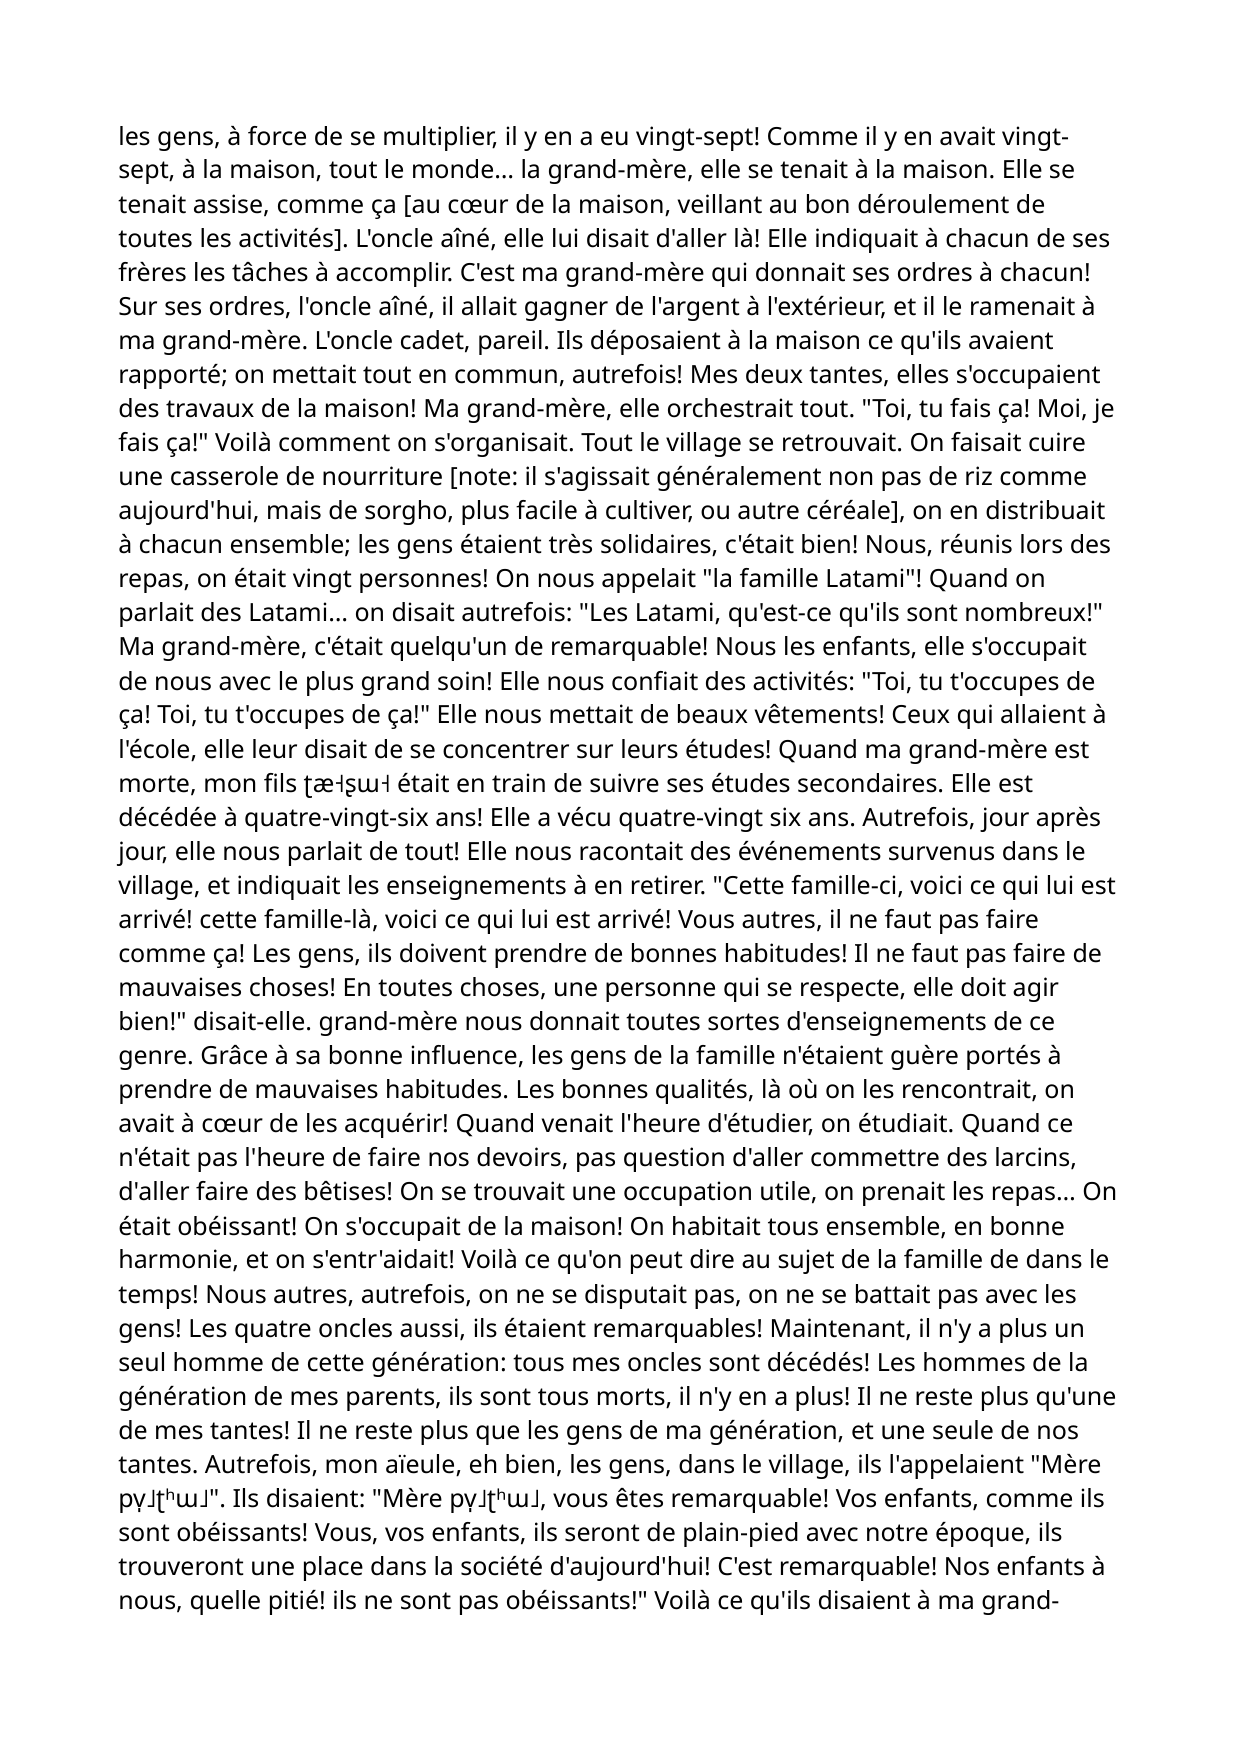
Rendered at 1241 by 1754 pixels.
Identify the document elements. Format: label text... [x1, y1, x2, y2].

text les gens, à force de se multiplier, il y en a eu vingt-sept! Comme il y en avait vingt-sept, à la maison, tout le monde… la grand-mère, elle se tenait à la maison. Elle se tenait assise, comme ça [au cœur de la maison, veillant au bon déroulement de toutes les activités]. L'oncle aîné, elle lui disait d'aller là! Elle indiquait à chacun de ses frères les tâches à accomplir. C'est ma grand-mère qui donnait ses ordres à chacun! Sur ses ordres, l'oncle aîné, il allait gagner de l'argent à l'extérieur, et il le ramenait à ma grand-mère. L'oncle cadet, pareil. Ils déposaient à la maison ce qu'ils avaient rapporté; on mettait tout en commun, autrefois! Mes deux tantes, elles s'occupaient des travaux de la maison! Ma grand-mère, elle orchestrait tout. "Toi, tu fais ça! Moi, je fais ça!" Voilà comment on s'organisait. Tout le village se retrouvait. On faisait cuire une casserole de nourriture [note: il s'agissait généralement non pas de riz comme aujourd'hui, mais de sorgho, plus facile à cultiver, ou autre céréale], on en distribuait à chacun ensemble; les gens étaient très solidaires, c'était bien! Nous, réunis lors des repas, on était vingt personnes! On nous appelait "la famille Latami"! Quand on parlait des Latami… on disait autrefois: "Les Latami, qu'est-ce qu'ils sont nombreux!" Ma grand-mère, c'était quelqu'un de remarquable! Nous les enfants, elle s'occupait de nous avec le plus grand soin! Elle nous confiait des activités: "Toi, tu t'occupes de ça! Toi, tu t'occupes de ça!" Elle nous mettait de beaux vêtements! Ceux qui allaient à l'école, elle leur disait de se concentrer sur leurs études! Quand ma grand-mère est morte, mon fils ʈæ˧ʂɯ˧ était en train de suivre ses études secondaires. Elle est décédée à quatre-vingt-six ans! Elle a vécu quatre-vingt six ans. Autrefois, jour après jour, elle nous parlait de tout! Elle nous racontait des événements survenus dans le village, et indiquait les enseignements à en retirer. "Cette famille-ci, voici ce qui lui est arrivé! cette famille-là, voici ce qui lui est arrivé! Vous autres, il ne faut pas faire comme ça! Les gens, ils doivent prendre de bonnes habitudes! Il ne faut pas faire de mauvaises choses! En toutes choses, une personne qui se respecte, elle doit agir bien!" disait-elle. grand-mère nous donnait toutes sortes d'enseignements de ce genre. Grâce à sa bonne influence, les gens de la famille n'étaient guère portés à prendre de mauvaises habitudes. Les bonnes qualités, là où on les rencontrait, on avait à cœur de les acquérir! Quand venait l'heure d'étudier, on étudiait. Quand ce n'était pas l'heure de faire nos devoirs, pas question d'aller commettre des larcins, d'aller faire des bêtises! On se trouvait une occupation utile, on prenait les repas… On était obéissant! On s'occupait de la maison! On habitait tous ensemble, en bonne harmonie, et on s'entr'aidait! Voilà ce qu'on peut dire au sujet de la famille de dans le temps! Nous autres, autrefois, on ne se disputait pas, on ne se battait pas avec les gens! Les quatre oncles aussi, ils étaient remarquables! Maintenant, il n'y a plus un seul homme de cette génération: tous mes oncles sont décédés! Les hommes de la génération de mes parents, ils sont tous morts, il n'y en a plus! Il ne reste plus qu'une de mes tantes! Il ne reste plus que les gens de ma génération, et une seule de nos tantes. Autrefois, mon aïeule, eh bien, les gens, dans le village, ils l'appelaient "Mère pv̩˩ʈʰɯ˩". Ils disaient: "Mère pv̩˩ʈʰɯ˩, vous êtes remarquable! Vos enfants, comme ils sont obéissants! Vous, vos enfants, ils seront de plain-pied avec notre époque, ils trouveront une place dans la société d'aujourd'hui! C'est remarquable! Nos enfants à nous, quelle pitié! ils ne sont pas obéissants!" Voilà ce qu'ils disaient à ma grand- [118, 118, 1122, 1617]
